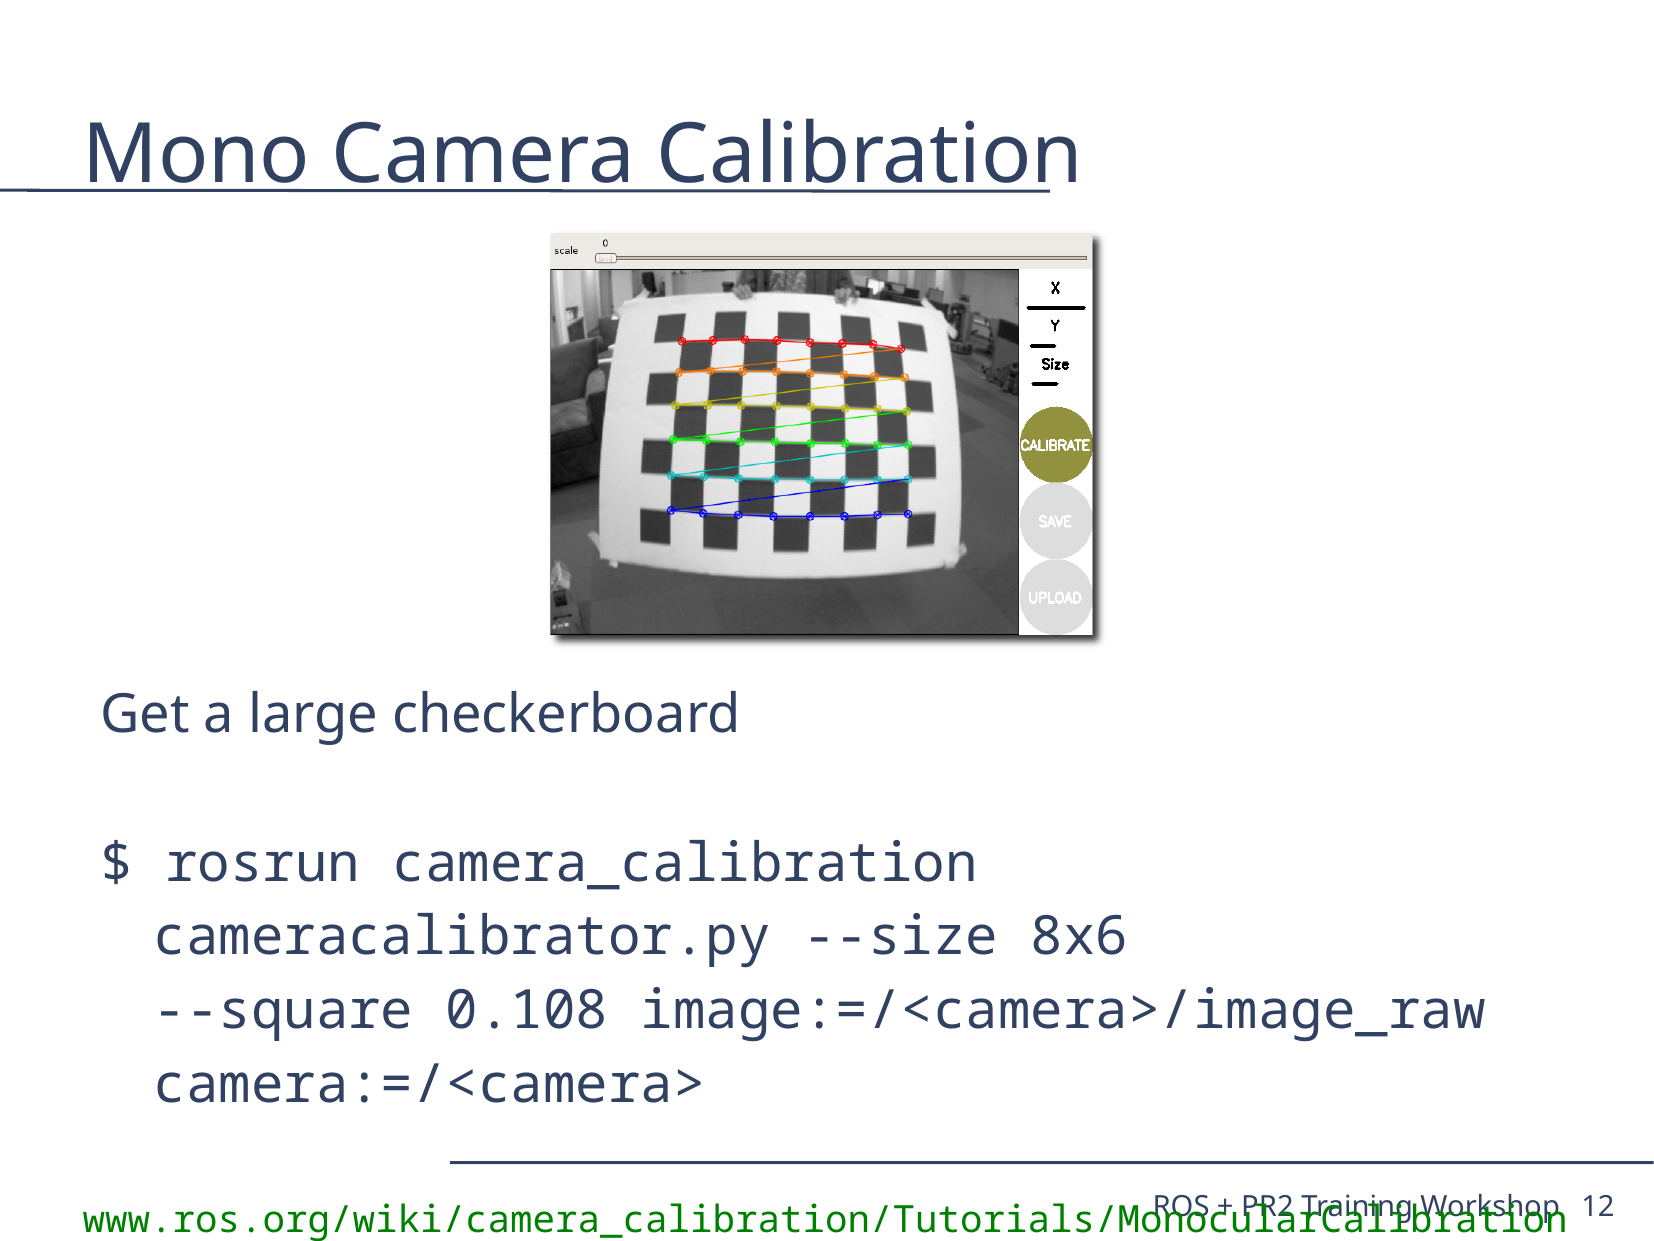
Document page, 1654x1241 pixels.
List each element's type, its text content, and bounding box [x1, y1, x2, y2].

list Get a large checkerboard $ rosrun camera_calibration cameracalibrator.py --size 8x6 --square 0.108 image:=/<camera>/image_raw camera:=/<camera> www.ros.org/wiki/camera_calibration/Tutorials/MonocularCalibration www.ros.org/wiki/camera_calibration [82, 675, 1613, 1163]
picture [545, 227, 1109, 652]
title Mono Camera Calibration [82, 82, 1571, 218]
